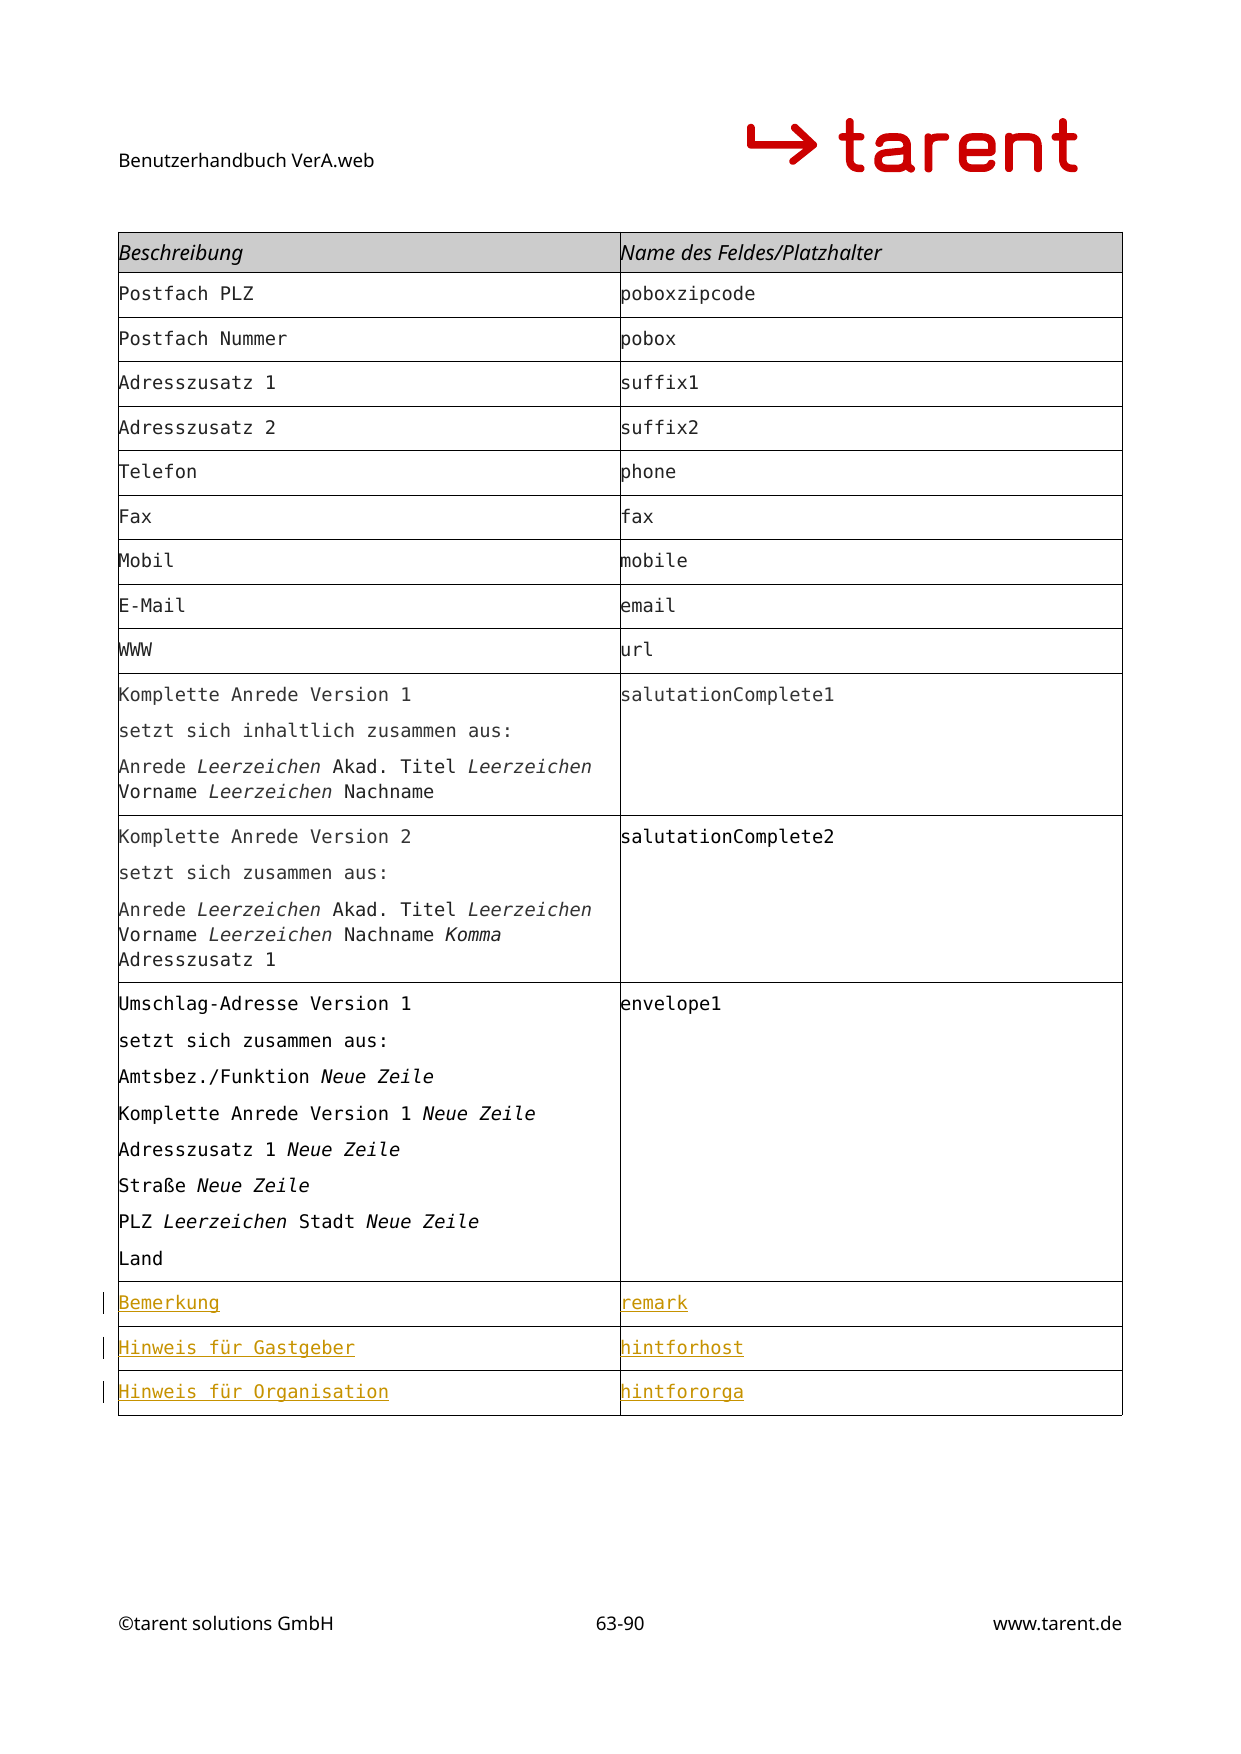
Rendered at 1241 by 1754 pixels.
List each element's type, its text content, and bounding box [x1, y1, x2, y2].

table_cell hintforhost [621, 1327, 1122, 1370]
table_cell pobox [621, 318, 1122, 361]
table_cell Telefon [119, 451, 620, 494]
table_cell Komplette Anrede Version 2 setzt sich zusammen aus: Anrede Leerzeichen Akad. Titel Leerzeichen Vorname Leerzeichen Nachname Komma Adresszusatz 1 [119, 816, 620, 982]
table_header Name des Feldes/Platzhalter [621, 233, 1122, 272]
table_cell Mobil [119, 540, 620, 583]
table_cell salutationComplete2 [621, 816, 1122, 982]
table_cell Postfach Nummer [119, 318, 620, 361]
table_cell Hinweis für Gastgeber [119, 1327, 620, 1370]
table_cell email [621, 585, 1122, 628]
table_cell Adresszusatz 2 [119, 407, 620, 450]
table_cell remark [621, 1282, 1122, 1326]
table_cell Hinweis für Organisation [119, 1371, 620, 1414]
table_cell phone [621, 451, 1122, 494]
table_cell Komplette Anrede Version 1 setzt sich inhaltlich zusammen aus: Anrede Leerzeichen Akad. Titel Leerzeichen Vorname Leerzeichen Nachname [119, 674, 620, 815]
table_cell poboxzipcode [621, 273, 1122, 317]
table_cell Fax [119, 496, 620, 539]
table_cell hintfororga [621, 1371, 1122, 1414]
table_cell mobile [621, 540, 1122, 583]
table_cell url [621, 629, 1122, 672]
table_cell envelope1 [621, 983, 1122, 1281]
table_cell Adresszusatz 1 [119, 362, 620, 406]
table_cell Postfach PLZ [119, 273, 620, 317]
table_cell salutationComplete1 [621, 674, 1122, 815]
table_cell Umschlag-Adresse Version 1 setzt sich zusammen aus: Amtsbez./Funktion Neue Zeile Komplette Anrede Version 1 Neue Zeile Adresszusatz 1 Neue Zeile Straße Neue Zeile PLZ Leerzeichen Stadt Neue Zeile Land [119, 983, 620, 1281]
table_cell suffix1 [621, 362, 1122, 406]
table_cell suffix2 [621, 407, 1122, 450]
table_header Beschreibung [119, 233, 620, 272]
table_cell fax [621, 496, 1122, 539]
table_cell WWW [119, 629, 620, 672]
table_cell E-Mail [119, 585, 620, 628]
table_cell Bemerkung [119, 1282, 620, 1326]
